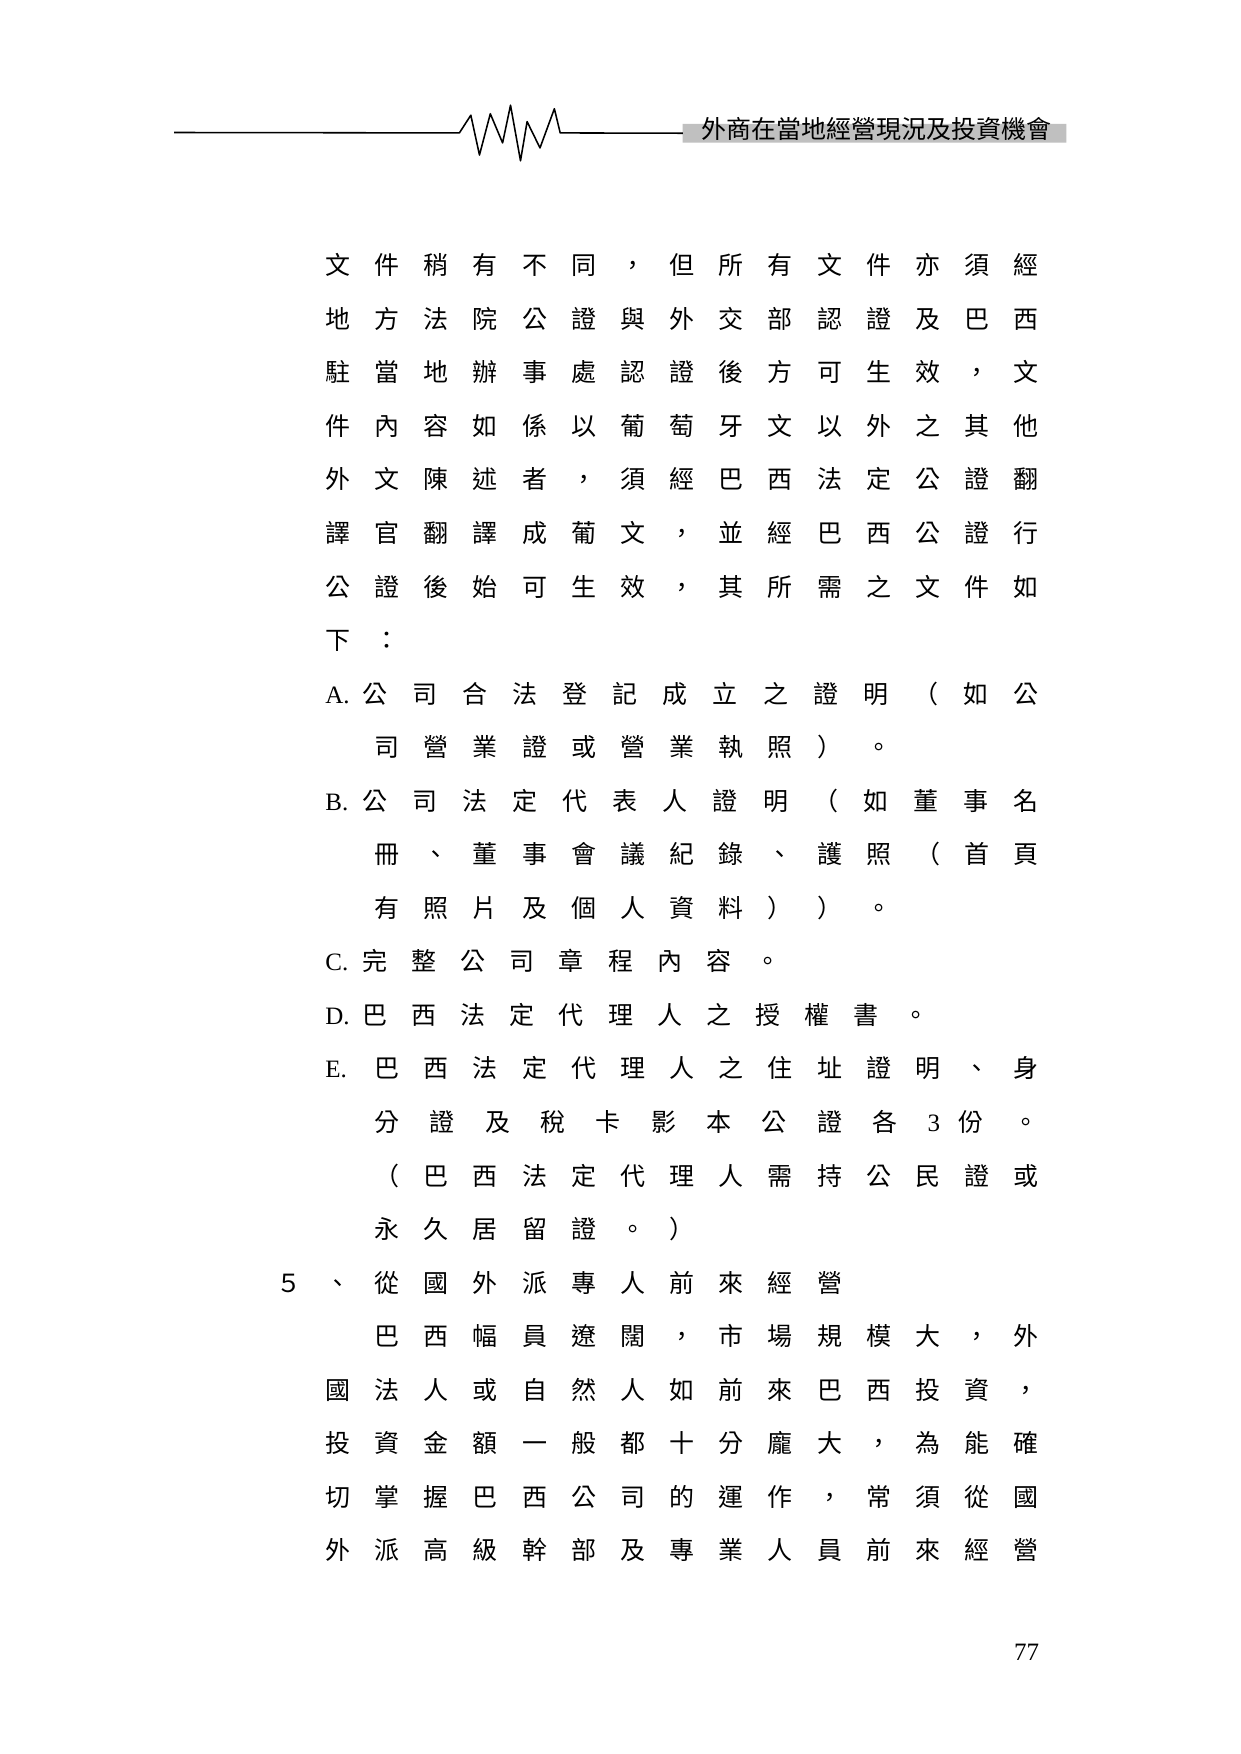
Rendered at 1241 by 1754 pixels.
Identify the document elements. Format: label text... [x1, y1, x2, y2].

text B. 公司法定代表人證明（如董事名冊、董事會議紀錄、護照（首頁有照片及個人資料））。 [325, 773, 1063, 933]
text C. 完整公司章程內容。 [325, 933, 1063, 987]
text D. 巴西法定代理人之授權書。 [325, 987, 1063, 1040]
text 巴西幅員遼闊，市場規模大，外國法人或自然人如前來巴西投資，投資金額一般都十分龐大，為能確切掌握巴西公司的運作，常須從國外派高級幹部及專業人員前來經營 [325, 1308, 1063, 1576]
text 文件稍有不同，但所有文件亦須經地方法院公證與外交部認證及巴西駐當地辦事處認證後方可生效，文件內容如係以葡萄牙文以外之其他外文陳述者，須經巴西法定公證翻譯官翻譯成葡文，並經巴西公證行公證後始可生效，其所需之文件如下： [325, 237, 1063, 666]
text ５、從國外派專人前來經營 [276, 1254, 1063, 1308]
text A. 公司合法登記成立之證明（如公司營業證或營業執照）。 [325, 666, 1063, 773]
text E. 巴西法定代理人之住址證明、身分證及稅卡影本公證各3份。（巴西法定代理人需持公民證或永久居留證。） [325, 1040, 1063, 1254]
